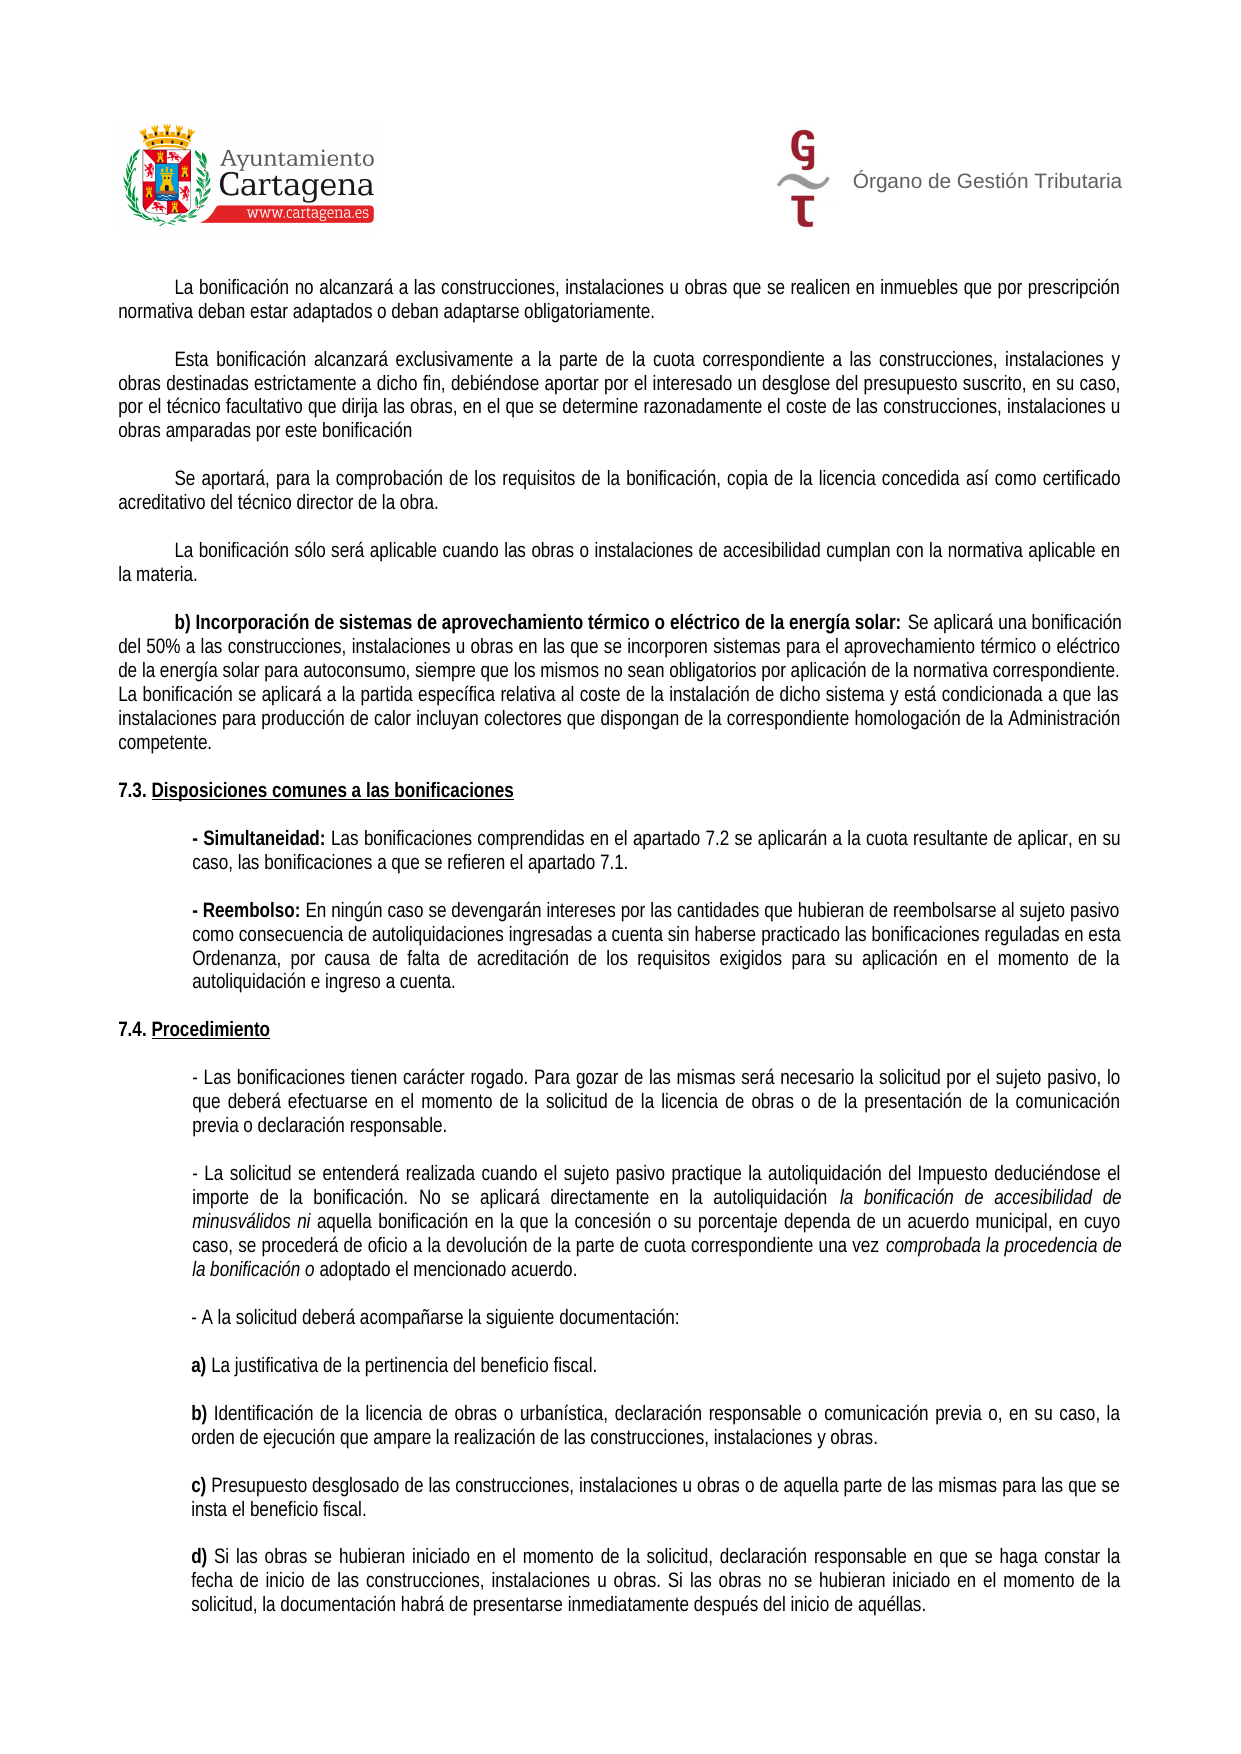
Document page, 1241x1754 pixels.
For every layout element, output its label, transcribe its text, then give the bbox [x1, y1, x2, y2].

text - A la solicitud deberá acompañarse la siguiente documentación: [191, 1305, 1122, 1329]
picture [117, 119, 379, 236]
text - Las bonificaciones tienen carácter rogado. Para gozar de las mismas será necesario la solicitud por el sujeto pasivo, lo que deberá efectuarse en el momento de la solicitud de la licencia de obras o de la presentación de la comunicación previa o declaración responsable. [192, 1065, 1122, 1137]
text Esta bonificación alcanzará exclusivamente a la parte de la cuota correspondiente a las construcciones, instalaciones y obras destinadas estrictamente a dicho fin, debiéndose aportar por el interesado un desglose del presupuesto suscrito, en su caso, por el técnico facultativo que dirija las obras, en el que se determine razonadamente el coste de las construcciones, instalaciones u obras amparadas por este bonificación [118, 346, 1122, 442]
text La bonificación sólo será aplicable cuando las obras o instalaciones de accesibilidad cumplan con la normativa aplicable en la materia. [118, 538, 1122, 586]
text c) Presupuesto desglosado de las construcciones, instalaciones u obras o de aquella parte de las mismas para las que se insta el beneficio fiscal. [191, 1472, 1122, 1520]
text La bonificación no alcanzará a las construcciones, instalaciones u obras que se realicen en inmuebles que por prescripción normativa deban estar adaptados o deban adaptarse obligatoriamente. [118, 274, 1122, 322]
text a) La justificativa de la pertinencia del beneficio fiscal. [191, 1353, 1122, 1377]
text - La solicitud se entenderá realizada cuando el sujeto pasivo practique la autoliquidación del Impuesto deduciéndose el importe de la bonificación. No se aplicará directamente en la autoliquidación la bonificación de accesibilidad de minusválidos ni aquella bonificación en la que la concesión o su porcentaje dependa de un acuerdo municipal, en cuyo caso, se procederá de oficio a la devolución de la parte de cuota correspondiente una vez comprobada la procedencia de la bonificación o adoptado el mencionado acuerdo. [192, 1161, 1122, 1281]
text b) Identificación de la licencia de obras o urbanística, declaración responsable o comunicación previa o, en su caso, la orden de ejecución que ampare la realización de las construcciones, instalaciones y obras. [191, 1401, 1122, 1448]
text 7.3. Disposiciones comunes a las bonificaciones [118, 778, 1122, 802]
text 7.4. Procedimiento [118, 1017, 1122, 1041]
text b) Incorporación de sistemas de aprovechamiento térmico o eléctrico de la energía solar: Se aplicará una bonificación del 50% a las construcciones, instalaciones u obras en las que se incorporen sistemas para el aprovechamiento térmico o eléctrico de la energía solar para autoconsumo, siempre que los mismos no sean obligatorios por aplicación de la normativa correspondiente. La bonificación se aplicará a la partida específica relativa al coste de la instalación de dicho sistema y está condicionada a que las instalaciones para producción de calor incluyan colectores que dispongan de la correspondiente homologación de la Administración competente. [118, 610, 1122, 754]
text - Reembolso: En ningún caso se devengarán intereses por las cantidades que hubieran de reembolsarse al sujeto pasivo como consecuencia de autoliquidaciones ingresadas a cuenta sin haberse practicado las bonificaciones reguladas en esta Ordenanza, por causa de falta de acreditación de los requisitos exigidos para su aplicación en el momento de la autoliquidación e ingreso a cuenta. [192, 897, 1122, 993]
text d) Si las obras se hubieran iniciado en el momento de la solicitud, declaración responsable en que se haga constar la fecha de inicio de las construcciones, instalaciones u obras. Si las obras no se hubieran iniciado en el momento de la solicitud, la documentación habrá de presentarse inmediatamente después del inicio de aquéllas. [191, 1544, 1122, 1616]
text Se aportará, para la comprobación de los requisitos de la bonificación, copia de la licencia concedida así como certificado acreditativo del técnico director de la obra. [118, 466, 1122, 514]
text - Simultaneidad: Las bonificaciones comprendidas en el apartado 7.2 se aplicarán a la cuota resultante de aplicar, en su caso, las bonificaciones a que se refieren el apartado 7.1. [192, 826, 1122, 873]
